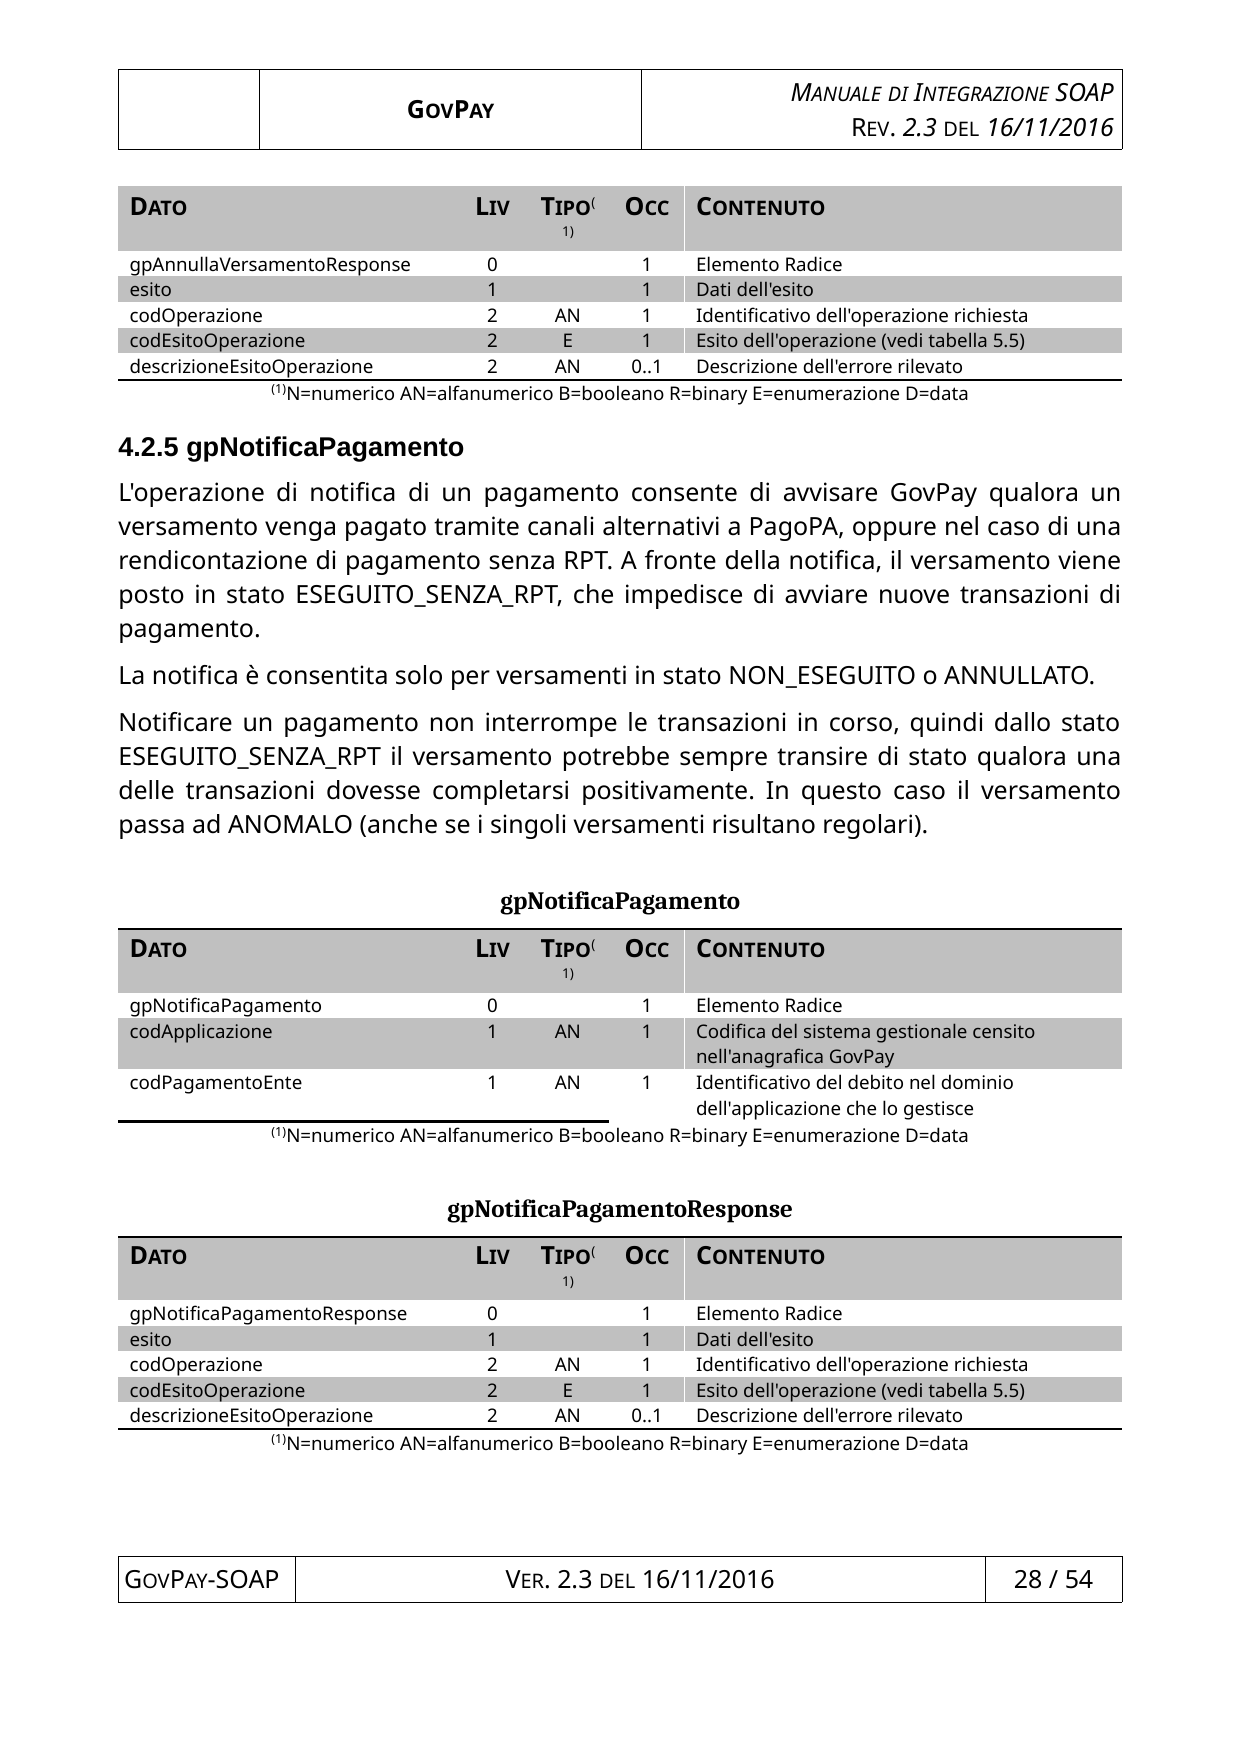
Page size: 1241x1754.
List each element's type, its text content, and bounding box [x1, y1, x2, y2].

table_cell Elemento Radice [685, 993, 1122, 1018]
table_cell Tipo(1) [526, 930, 609, 993]
table_cell 1 [458, 1018, 526, 1069]
table_cell 1 [609, 1018, 684, 1069]
table_cell Descrizione dell'errore rilevato [685, 353, 1122, 378]
table_cell Dati dell'esito [685, 276, 1122, 302]
table_cell codOperazione [118, 302, 458, 327]
table_cell 2 [458, 328, 526, 353]
table_cell Dati dell'esito [685, 1326, 1122, 1351]
table_cell AN [526, 1403, 609, 1428]
table_cell 1 [458, 1069, 526, 1120]
table_cell codEsitoOperazione [118, 1377, 458, 1402]
table_cell [526, 1326, 609, 1351]
table_cell 1 [609, 328, 684, 353]
table_cell 1 [609, 276, 684, 302]
table_cell 2 [458, 1351, 526, 1377]
text (1)N=numerico AN=alfanumerico B=booleano R=binary E=enumerazione D=data [118, 1122, 1122, 1148]
table_cell 2 [458, 302, 526, 327]
table_cell AN [526, 353, 609, 378]
table_cell Contenuto [685, 930, 1122, 993]
table_cell Dato [118, 1238, 458, 1300]
table_cell 0 [458, 993, 526, 1018]
text Notificare un pagamento non interrompe le transazioni in corso, quindi dallo stato ESEGUITO_SENZA_RPT il versamento potrebbe sempre transire di stato qualora una delle transazioni dovesse completarsi positivamente. In questo caso il versamento passa ad ANOMALO (anche se i singoli versamenti risultano regolari). [118, 704, 1122, 840]
table_cell [526, 276, 609, 302]
table_cell Identificativo dell'operazione richiesta [685, 1351, 1122, 1377]
subtitle gpNotificaPagamento [118, 431, 1122, 462]
table_cell E [526, 328, 609, 353]
table_cell 1 [458, 1326, 526, 1351]
table_cell Occ [609, 1238, 684, 1300]
table_cell codPagamentoEnte [118, 1069, 458, 1120]
table_cell Codifica del sistema gestionale censito nell'anagrafica GovPay [685, 1018, 1122, 1069]
table_cell AN [526, 302, 609, 327]
table_header gpNotificaPagamento [118, 887, 1122, 928]
table_cell codEsitoOperazione [118, 328, 458, 353]
table_cell Identificativo dell'operazione richiesta [685, 302, 1122, 327]
table_cell Liv [458, 186, 526, 251]
table_cell descrizioneEsitoOperazione [118, 353, 458, 378]
table_cell 1 [458, 276, 526, 302]
text (1)N=numerico AN=alfanumerico B=booleano R=binary E=enumerazione D=data [118, 1430, 1122, 1456]
table_cell Liv [458, 1238, 526, 1300]
table_cell gpNotificaPagamento [118, 993, 458, 1018]
text (1)N=numerico AN=alfanumerico B=booleano R=binary E=enumerazione D=data [118, 381, 1122, 406]
table_cell 1 [609, 1300, 684, 1326]
table_cell Tipo(1) [526, 186, 609, 251]
table_cell 0..1 [609, 1403, 684, 1428]
table_cell 2 [458, 1403, 526, 1428]
table_cell [526, 993, 609, 1018]
table_cell 2 [458, 353, 526, 378]
table_cell [526, 1300, 609, 1326]
table_cell 0 [458, 251, 526, 276]
table_cell Dato [118, 930, 458, 993]
table_cell 1 [609, 1069, 684, 1120]
table_cell 1 [609, 1326, 684, 1351]
table_cell descrizioneEsitoOperazione [118, 1403, 458, 1428]
table_cell 1 [609, 1377, 684, 1402]
table_cell Dato [118, 186, 458, 251]
table_cell 0 [458, 1300, 526, 1326]
text La notifica è consentita solo per versamenti in stato NON_ESEGUITO o ANNULLATO. [118, 658, 1122, 692]
table_cell Elemento Radice [685, 1300, 1122, 1326]
table_cell gpAnnullaVersamentoResponse [118, 251, 458, 276]
table_cell esito [118, 1326, 458, 1351]
table_cell Elemento Radice [685, 251, 1122, 276]
table_cell gpNotificaPagamentoResponse [118, 1300, 458, 1326]
table_cell Occ [609, 930, 684, 993]
table_cell Descrizione dell'errore rilevato [685, 1403, 1122, 1428]
table_cell 1 [609, 1351, 684, 1377]
table_cell esito [118, 276, 458, 302]
table_cell Contenuto [685, 1238, 1122, 1300]
table_cell Identificativo del debito nel dominio dell'applicazione che lo gestisce [685, 1069, 1122, 1120]
table_cell Tipo(1) [526, 1238, 609, 1300]
table_cell 1 [609, 302, 684, 327]
table_cell AN [526, 1069, 609, 1120]
table_cell 0..1 [609, 353, 684, 378]
table_cell AN [526, 1351, 609, 1377]
table_cell 1 [609, 993, 684, 1018]
table_cell 1 [609, 251, 684, 276]
table_header gpNotificaPagamentoResponse [118, 1195, 1122, 1236]
table_cell 2 [458, 1377, 526, 1402]
table_cell Liv [458, 930, 526, 993]
table_cell Esito dell'operazione (vedi tabella 5.5) [685, 1377, 1122, 1402]
table_cell codOperazione [118, 1351, 458, 1377]
table_cell Occ [609, 186, 684, 251]
text L'operazione di notifica di un pagamento consente di avvisare GovPay qualora un versamento venga pagato tramite canali alternativi a PagoPA, oppure nel caso di una rendicontazione di pagamento senza RPT. A fronte della notifica, il versamento viene posto in stato ESEGUITO_SENZA_RPT, che impedisce di avviare nuove transazioni di pagamento. [118, 475, 1122, 645]
table_cell codApplicazione [118, 1018, 458, 1069]
table_cell E [526, 1377, 609, 1402]
table_cell Esito dell'operazione (vedi tabella 5.5) [685, 328, 1122, 353]
table_cell AN [526, 1018, 609, 1069]
table_cell [526, 251, 609, 276]
table_cell Contenuto [685, 186, 1122, 251]
